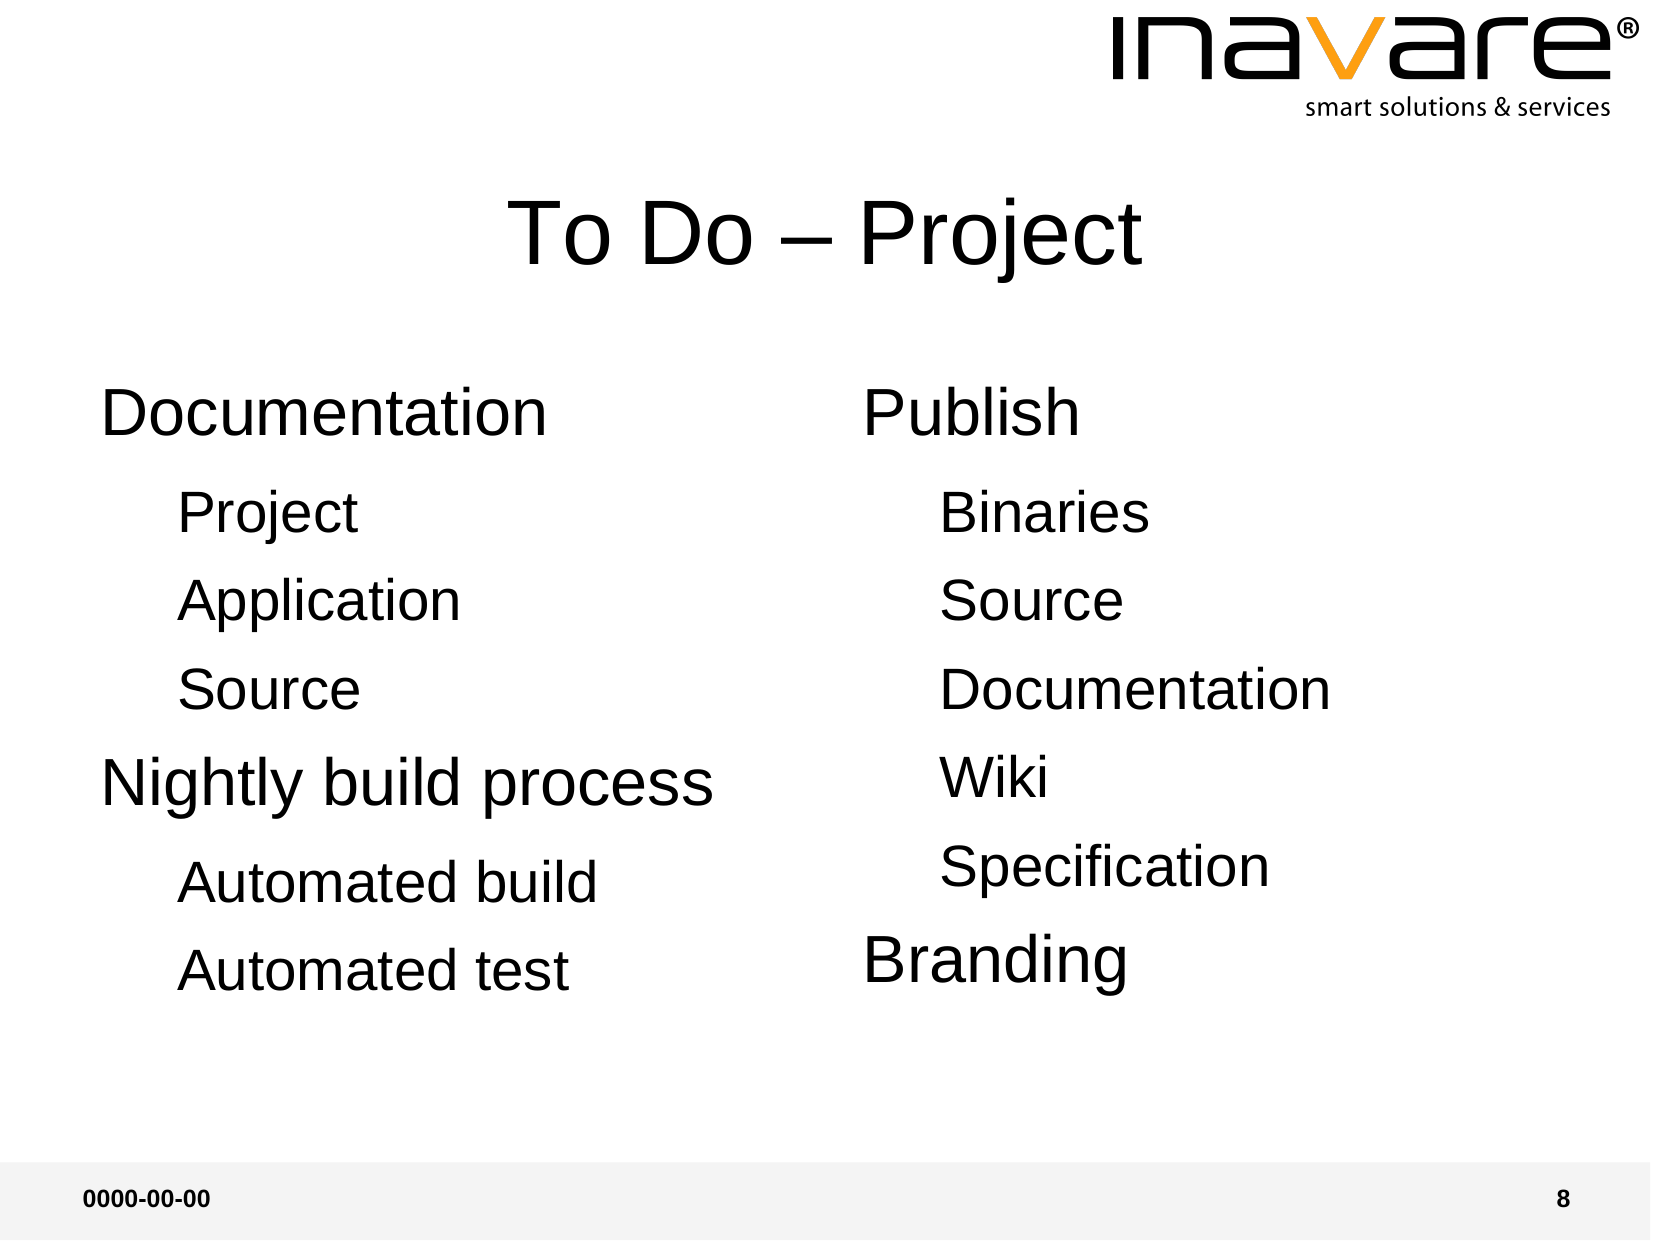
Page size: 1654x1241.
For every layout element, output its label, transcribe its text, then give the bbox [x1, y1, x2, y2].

list Publish Binaries Source Documentation Wiki Specification Branding [845, 375, 1572, 1088]
picture [1113, 17, 1639, 116]
title To Do – Project [37, 157, 1613, 309]
list Documentation Project Application Source Nightly build process Automated build Automated test [82, 375, 809, 1088]
